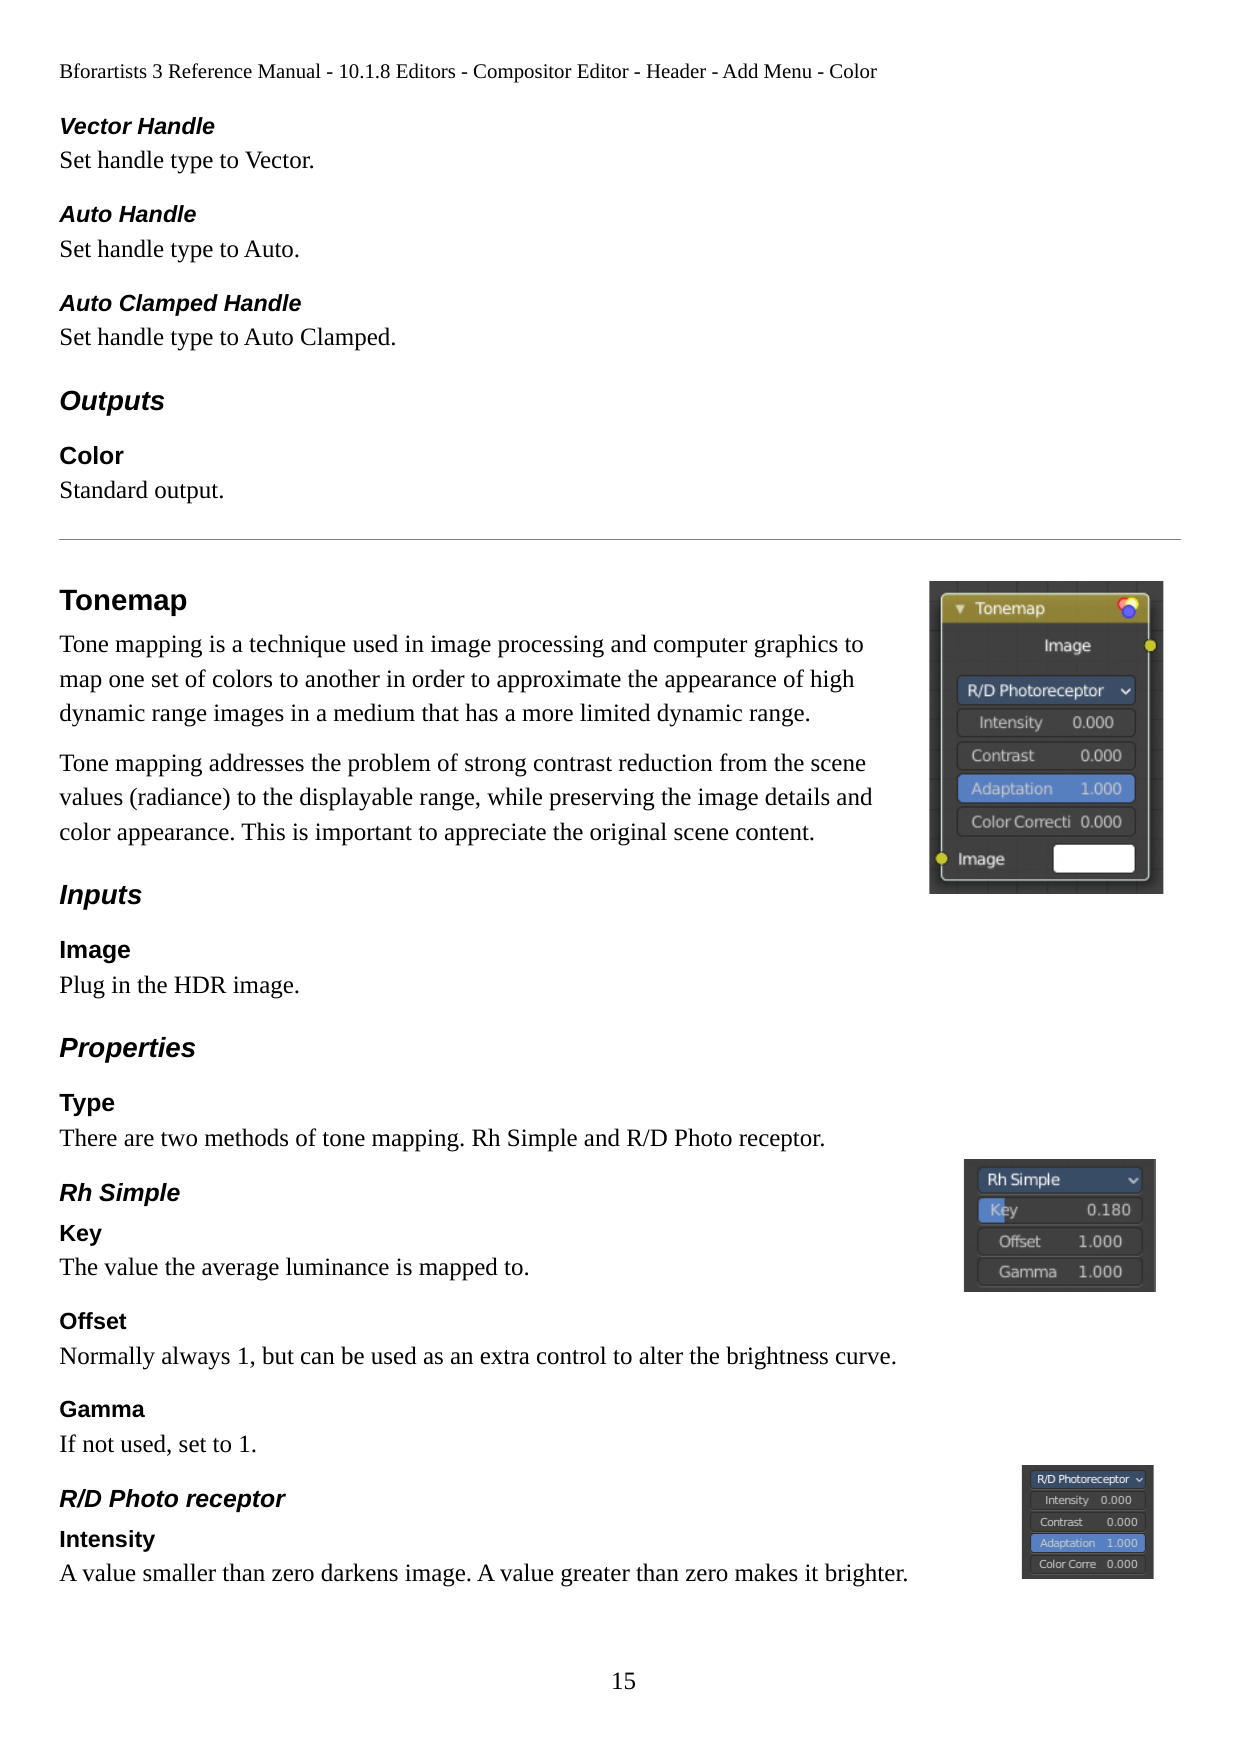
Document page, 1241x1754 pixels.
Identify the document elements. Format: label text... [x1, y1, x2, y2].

subtitle Outputs [59, 384, 1181, 416]
text Tone mapping is a technique used in image processing and computer graphics to map one set of colors to another in order to approximate the appearance of high dynamic range images in a medium that has a more limited dynamic range. [59, 629, 929, 727]
text Plug in the HDR image. [59, 970, 1181, 998]
subtitle [1156, 1178, 1181, 1207]
subtitle Gamma [59, 1396, 1181, 1423]
subtitle [1154, 1525, 1181, 1552]
text There are two methods of tone mapping. Rh Simple and R/D Photo receptor. [59, 1123, 1181, 1152]
text Normally always 1, but can be used as an extra control to alter the brightness curve. [59, 1341, 1181, 1369]
text Standard output. [59, 476, 1181, 504]
subtitle Type [59, 1088, 1181, 1117]
text Set handle type to Auto. [59, 234, 1181, 263]
subtitle Intensity [59, 1525, 1021, 1552]
subtitle Color [59, 441, 1181, 469]
subtitle Tonemap [59, 583, 929, 617]
subtitle Rh Simple [59, 1178, 963, 1207]
subtitle Inputs [59, 878, 1181, 910]
subtitle Offset [59, 1308, 1181, 1334]
subtitle [1154, 1484, 1181, 1513]
subtitle R/D Photo receptor [59, 1484, 1021, 1513]
text A value smaller than zero darkens image. A value greater than zero makes it brighter. [59, 1558, 1181, 1587]
text Set handle type to Auto Clamped. [59, 322, 1181, 351]
subtitle Image [59, 935, 1181, 963]
picture [963, 1159, 1156, 1292]
text The value the average luminance is mapped to. [59, 1252, 963, 1281]
subtitle [1156, 1219, 1181, 1246]
text If not used, set to 1. [59, 1429, 1181, 1458]
picture [1021, 1465, 1154, 1579]
subtitle Auto Clamped Handle [59, 289, 1181, 316]
text Tone mapping addresses the problem of strong contrast reduction from the scene values (radiance) to the displayable range, while preserving the image details and color appearance. This is important to appreciate the original scene content. [59, 748, 929, 845]
text Set handle type to Vector. [59, 146, 1181, 174]
picture [929, 581, 1164, 894]
subtitle Key [59, 1219, 963, 1246]
subtitle Vector Handle [59, 113, 1181, 139]
subtitle Auto Handle [59, 201, 1181, 228]
subtitle Properties [59, 1031, 1181, 1063]
subtitle [1164, 583, 1181, 617]
